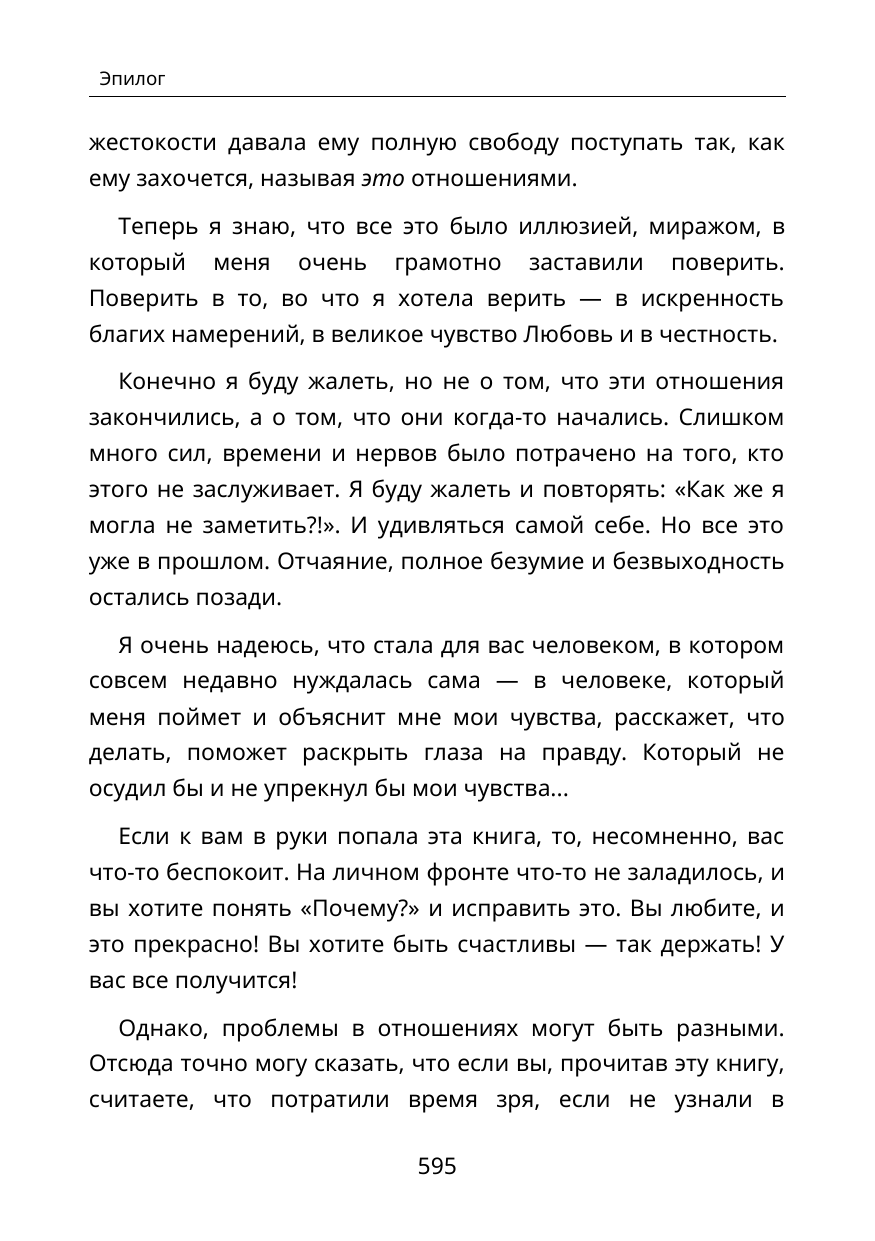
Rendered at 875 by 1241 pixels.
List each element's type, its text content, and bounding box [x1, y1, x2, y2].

text Конечно я буду жалеть, но не о том, что эти отношения закончились, а о том, что они когда-то начались. Слишком много сил, времени и нервов было потрачено на того, кто этого не заслуживает. Я буду жалеть и повторять: «Как же я могла не заметить?!». И удивляться самой себе. Но все это уже в прошлом. Отчаяние, полное безумие и безвыходность остались позади. [88, 365, 786, 612]
text Если к вам в руки попала эта книга, то, несомненно, вас что-то беспокоит. На личном фронте что-то не заладилось, и вы хотите понять «Почему?» и исправить это. Вы любите, и это прекрасно! Вы хотите быть счастливы — так держать! У вас все получится! [88, 820, 786, 995]
text Теперь я знаю, что все это было иллюзией, миражом, в который меня очень грамотно заставили поверить. Поверить в то, во что я хотела верить — в искренность благих намерений, в великое чувство Любовь и в честность. [88, 210, 786, 349]
text Я очень надеюсь, что стала для вас человеком, в котором совсем недавно нуждалась сама — в человеке, который меня поймет и объяснит мне мои чувства, расскажет, что делать, поможет раскрыть глаза на правду. Который не осудил бы и не упрекнул бы мои чувства... [88, 628, 786, 803]
text жестокости давала ему полную свободу поступать так, как ему захочется, называя это отношениями. [88, 126, 786, 193]
text Однако, проблемы в отношениях могут быть разными. Отсюда точно могу сказать, что если вы, прочитав эту книгу, считаете, что потратили время зря, если не узнали в [88, 1011, 786, 1114]
